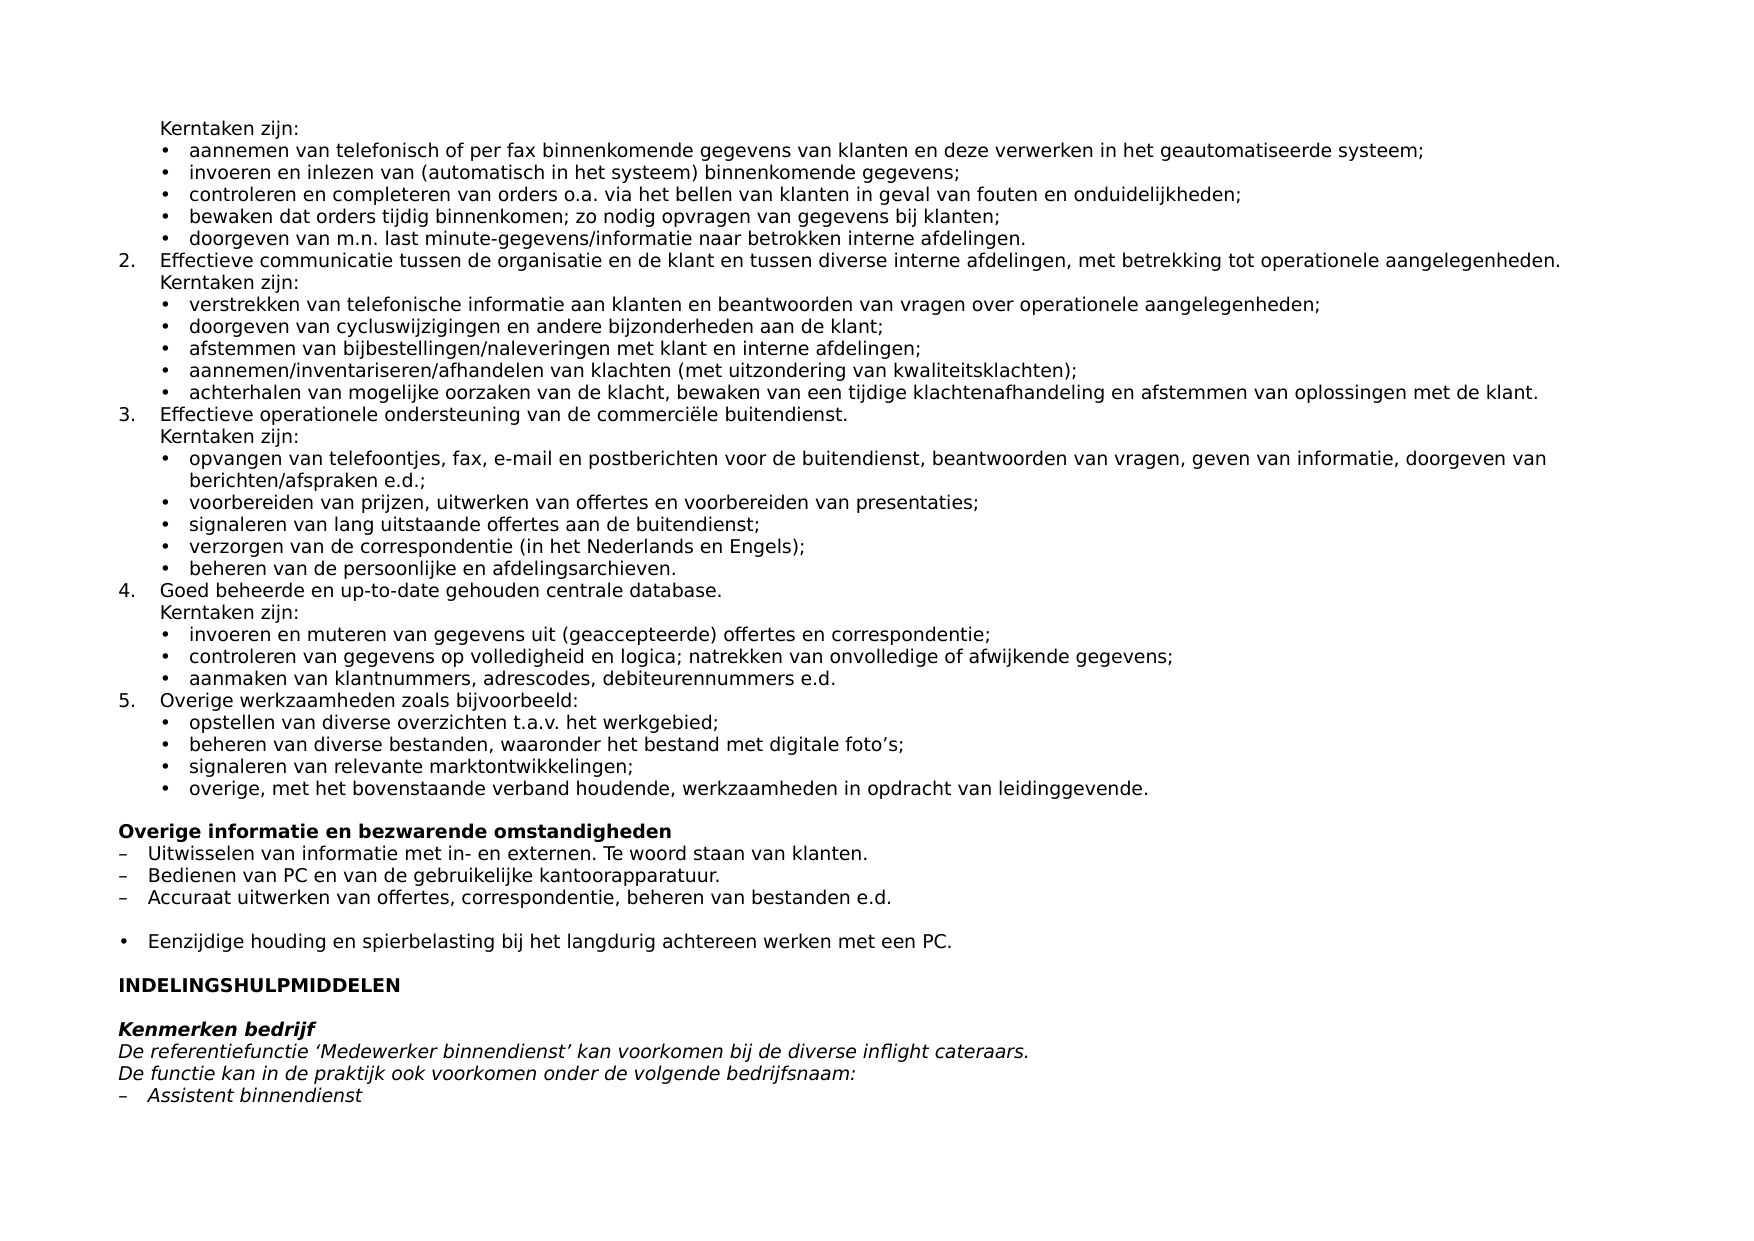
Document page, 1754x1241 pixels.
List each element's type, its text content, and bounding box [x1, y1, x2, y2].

text 5. Overige werkzaamheden zoals bijvoorbeeld: [118, 689, 1636, 712]
text • aannemen/inventariseren/afhandelen van klachten (met uitzondering van kwaliteitsklachten); [159, 360, 1636, 382]
text • opstellen van diverse overzichten t.a.v. het werkgebied; [159, 712, 1636, 733]
text • verzorgen van de correspondentie (in het Nederlands en Engels); [159, 536, 1636, 558]
text – Assistent binnendienst [118, 1085, 1636, 1107]
text • overige, met het bovenstaande verband houdende, werkzaamheden in opdracht van leidinggevende. [159, 777, 1636, 799]
text Kenmerken bedrijf [118, 1019, 1636, 1041]
text • aanmaken van klantnummers, adrescodes, debiteurennummers e.d. [159, 668, 1636, 689]
text Kerntaken zijn: [159, 602, 1636, 624]
text • verstrekken van telefonische informatie aan klanten en beantwoorden van vragen over operationele aangelegenheden; [159, 294, 1636, 316]
text • invoeren en muteren van gegevens uit (geaccepteerde) offertes en correspondentie; [159, 624, 1636, 646]
text • beheren van de persoonlijke en afdelingsarchieven. [159, 558, 1636, 580]
text Kerntaken zijn: [159, 272, 1636, 294]
text – Uitwisselen van informatie met in- en externen. Te woord staan van klanten. [118, 843, 1636, 865]
subtitle INDELINGSHULPMIDDELEN [118, 975, 1636, 997]
text De referentiefunctie ‘Medewerker binnendienst’ kan voorkomen bij de diverse inflight cateraars. [118, 1041, 1636, 1063]
text – Bedienen van PC en van de gebruikelijke kantoorapparatuur. [118, 865, 1636, 887]
text • doorgeven van m.n. last minute-gegevens/informatie naar betrokken interne afdelingen. [159, 228, 1636, 250]
text • achterhalen van mogelijke oorzaken van de klacht, bewaken van een tijdige klachtenafhandeling en afstemmen van oplossingen met de klant. [159, 382, 1636, 404]
text • afstemmen van bijbestellingen/naleveringen met klant en interne afdelingen; [159, 338, 1636, 360]
text • voorbereiden van prijzen, uitwerken van offertes en voorbereiden van presentaties; [159, 492, 1636, 514]
text 3. Effectieve operationele ondersteuning van de commerciële buitendienst. [118, 404, 1636, 426]
text • signaleren van relevante marktontwikkelingen; [159, 756, 1636, 777]
text • aannemen van telefonisch of per fax binnenkomende gegevens van klanten en deze verwerken in het geautomatiseerde systeem; [159, 140, 1636, 162]
text • controleren en completeren van orders o.a. via het bellen van klanten in geval van fouten en onduidelijkheden; [159, 184, 1636, 206]
text • controleren van gegevens op volledigheid en logica; natrekken van onvolledige of afwijkende gegevens; [159, 646, 1636, 668]
text • doorgeven van cycluswijzigingen en andere bijzonderheden aan de klant; [159, 316, 1636, 338]
text Kerntaken zijn: [159, 426, 1636, 448]
text • opvangen van telefoontjes, fax, e-mail en postberichten voor de buitendienst, beantwoorden van vragen, geven van informatie, doorgeven van berichten/afspraken e.d.; [159, 448, 1636, 492]
text • bewaken dat orders tijdig binnenkomen; zo nodig opvragen van gegevens bij klanten; [159, 206, 1636, 228]
text • signaleren van lang uitstaande offertes aan de buitendienst; [159, 514, 1636, 536]
text • Eenzijdige houding en spierbelasting bij het langdurig achtereen werken met een PC. [118, 931, 1636, 953]
text Overige informatie en bezwarende omstandigheden [118, 821, 1636, 843]
text 4. Goed beheerde en up-to-date gehouden centrale database. [118, 580, 1636, 602]
text • beheren van diverse bestanden, waaronder het bestand met digitale foto’s; [159, 733, 1636, 756]
text 2. Effectieve communicatie tussen de organisatie en de klant en tussen diverse interne afdelingen, met betrekking tot operationele aangelegenheden. [118, 250, 1636, 272]
text De functie kan in de praktijk ook voorkomen onder de volgende bedrijfsnaam: [118, 1063, 1636, 1085]
text • invoeren en inlezen van (automatisch in het systeem) binnenkomende gegevens; [159, 162, 1636, 184]
text – Accuraat uitwerken van offertes, correspondentie, beheren van bestanden e.d. [118, 887, 1636, 909]
text Kerntaken zijn: [159, 118, 1636, 140]
